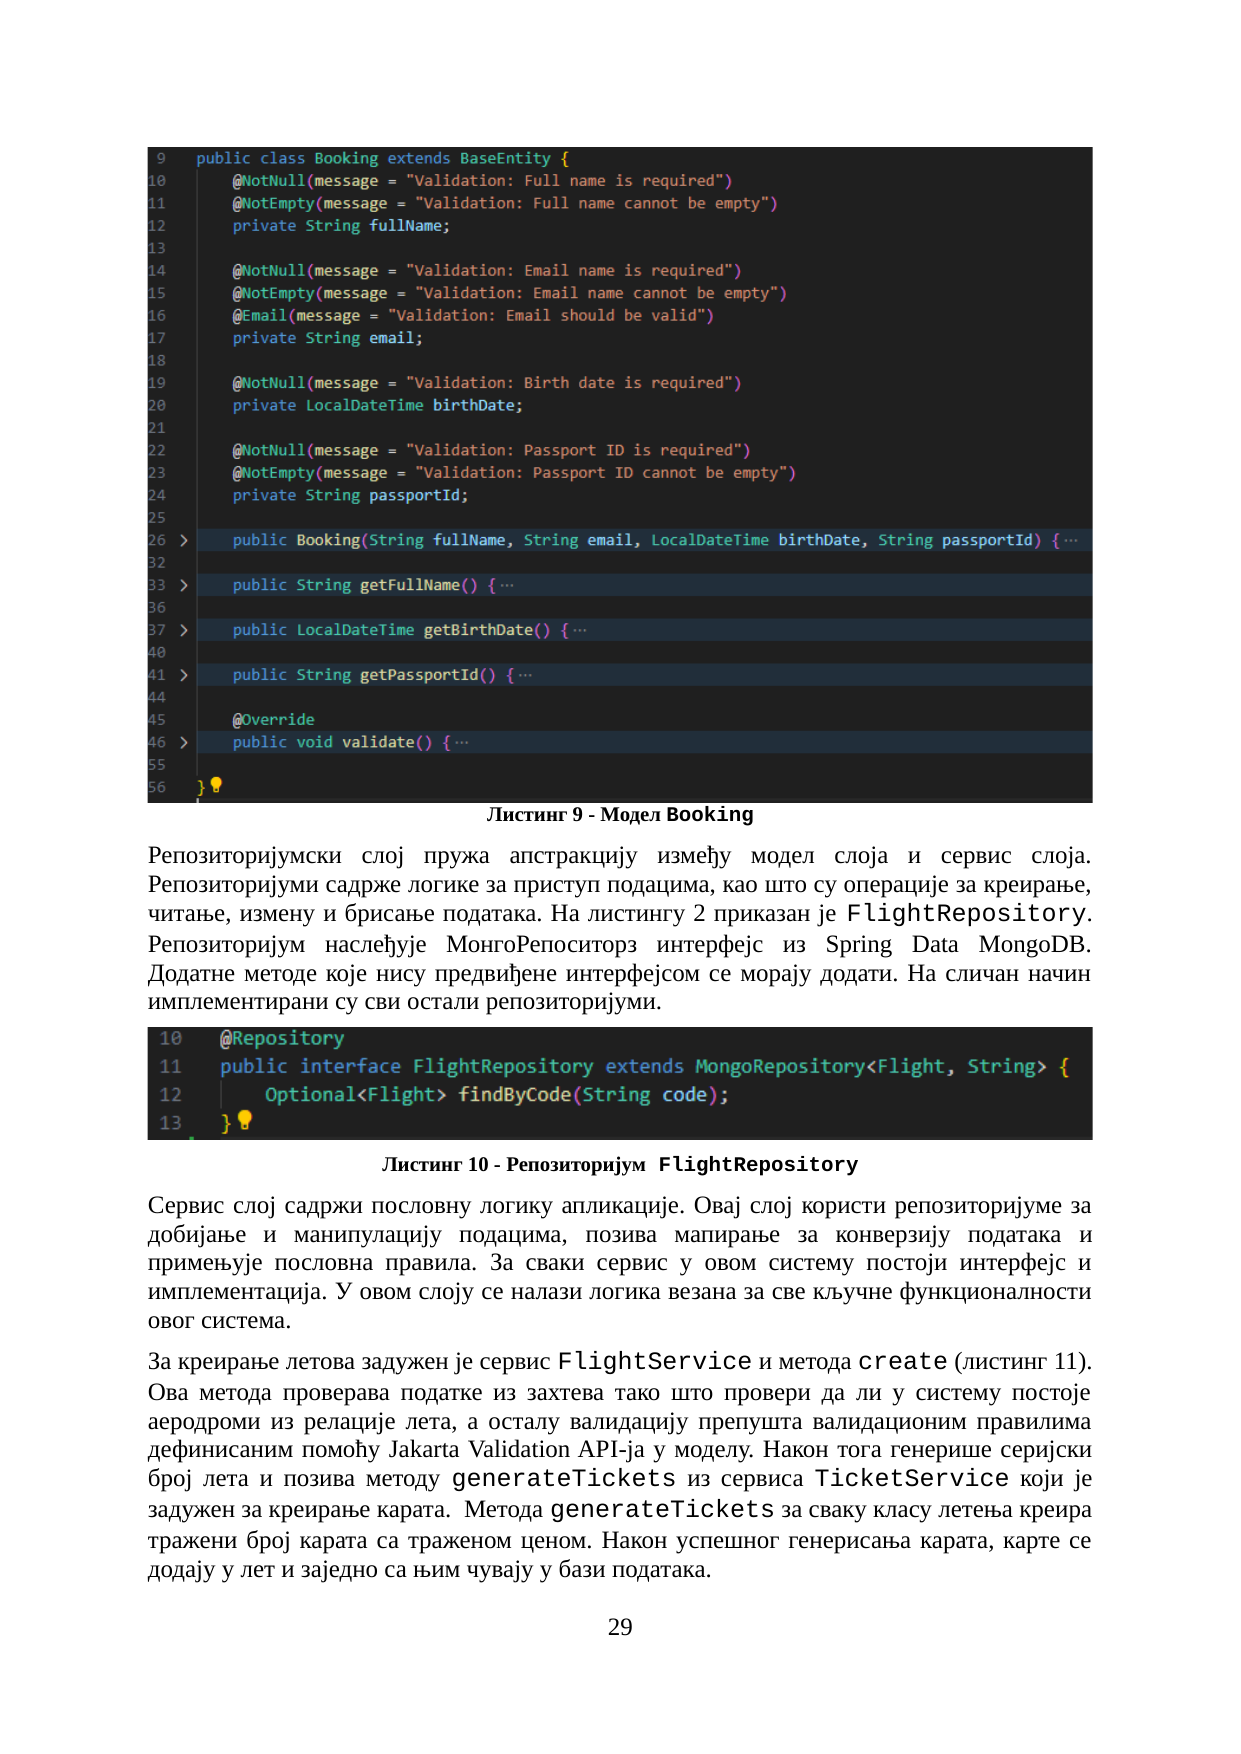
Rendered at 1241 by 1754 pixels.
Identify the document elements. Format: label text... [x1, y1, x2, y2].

picture [147, 1027, 1093, 1140]
text За креирање летова задужен је сервис FlightService и метода create (листинг 11). Ова метода проверава податке из захтева тако што провери да ли у систему постоје аеродроми из релације лета, а осталу валидацију препушта валидационим правилима дефинисаним помоћу Jakarta Validation API-ја у моделу. Након тога генерише серијски број лета и позива методу generateTickets из сервиса TicketService који је задужен за креирање карата. Метода generateTickets за сваку класу летења креира тражени број карата са траженом ценом. Након успешног генерисања карата, карте се додају у лет и заједно са њим чувају у бази података. [148, 1346, 1092, 1582]
text Листинг 9 - Модел Booking [148, 803, 1092, 828]
text Листинг 10 - Репозиторијум FlightRepository [148, 1140, 1092, 1177]
picture [147, 147, 1093, 803]
text Сервис слој садржи пословну логику апликације. Овај слој користи репозиторијуме за добијање и манипулацију подацима, позива мапирање за конверзију података и примењује пословна правила. За сваки сервис у овом систему постоји интерфејс и имплементација. У овом слоју се налази логика везана за све кључне функционалности овог система. [148, 1190, 1092, 1334]
text Репозиторијумски слој пружа апстракцију између модел слоја и сервис слоја. Репозиторијуми садрже логике за приступ подацима, као што су операције за креирање, читање, измену и брисање података. На листингу 2 приказан је FlightRepository. Репозиторијум наслеђује МонгоРепоситорз интерфејс из Spring Data MongoDB. Додатне методе које нису предвиђене интерфејсом се морају додати. На сличан начин имплементирани су сви остали репозиторијуми. [148, 841, 1092, 1015]
